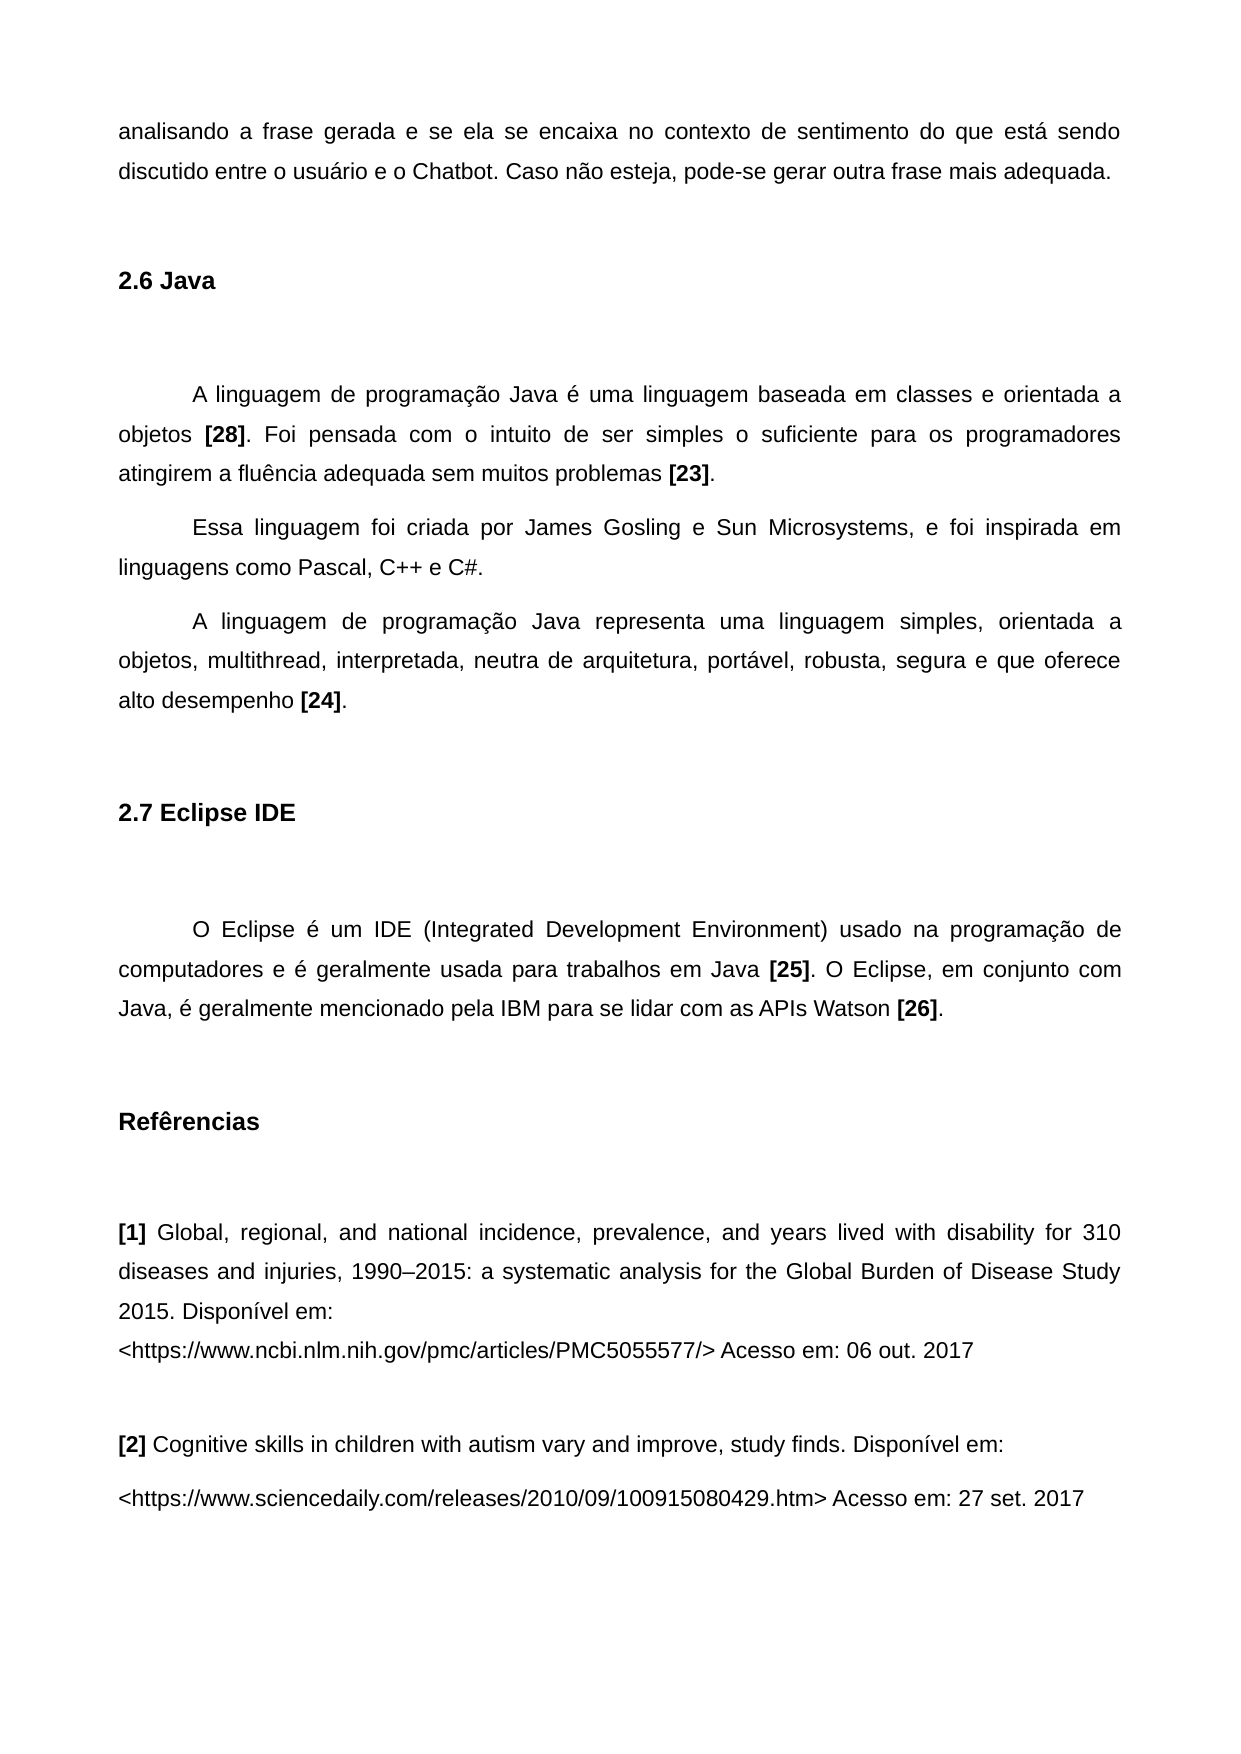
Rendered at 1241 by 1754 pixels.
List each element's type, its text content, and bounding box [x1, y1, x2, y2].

text 2.7 Eclipse IDE [118, 798, 1122, 827]
text [2] Cognitive skills in children with autism vary and improve, study finds. Disponível em: [118, 1431, 1122, 1457]
text Essa linguagem foi criada por James Gosling e Sun Microsystems, e foi inspirada em linguagens como Pascal, C++ e C#. [118, 514, 1122, 580]
text [1] Global, regional, and national incidence, prevalence, and years lived with disability for 310 diseases and injuries, 1990–2015: a systematic analysis for the Global Burden of Disease Study 2015. Disponível em: [118, 1219, 1122, 1324]
text <https://www.sciencedaily.com/releases/2010/09/100915080429.htm> Acesso em: 27 set. 2017 [118, 1485, 1122, 1511]
text A linguagem de programação Java é uma linguagem baseada em classes e orientada a objetos [28]. Foi pensada com o intuito de ser simples o suficiente para os programadores atingirem a fluência adequada sem muitos problemas [23]. [118, 381, 1122, 486]
text Refêrencias [118, 1107, 1122, 1136]
text A linguagem de programação Java representa uma linguagem simples, orientada a objetos, multithread, interpretada, neutra de arquitetura, portável, robusta, segura e que oferece alto desempenho [24]. [118, 608, 1122, 713]
text 2.6 Java [118, 266, 1122, 294]
text O Eclipse é um IDE (Integrated Development Environment) usado na programação de computadores e é geralmente usada para trabalhos em Java [25]. O Eclipse, em conjunto com Java, é geralmente mencionado pela IBM para se lidar com as APIs Watson [26]. [118, 914, 1122, 1022]
text analisando a frase gerada e se ela se encaixa no contexto de sentimento do que está sendo discutido entre o usuário e o Chatbot. Caso não esteja, pode-se gerar outra frase mais adequada. [118, 118, 1122, 184]
text <https://www.ncbi.nlm.nih.gov/pmc/articles/PMC5055577/> Acesso em: 06 out. 2017 [118, 1337, 1122, 1363]
